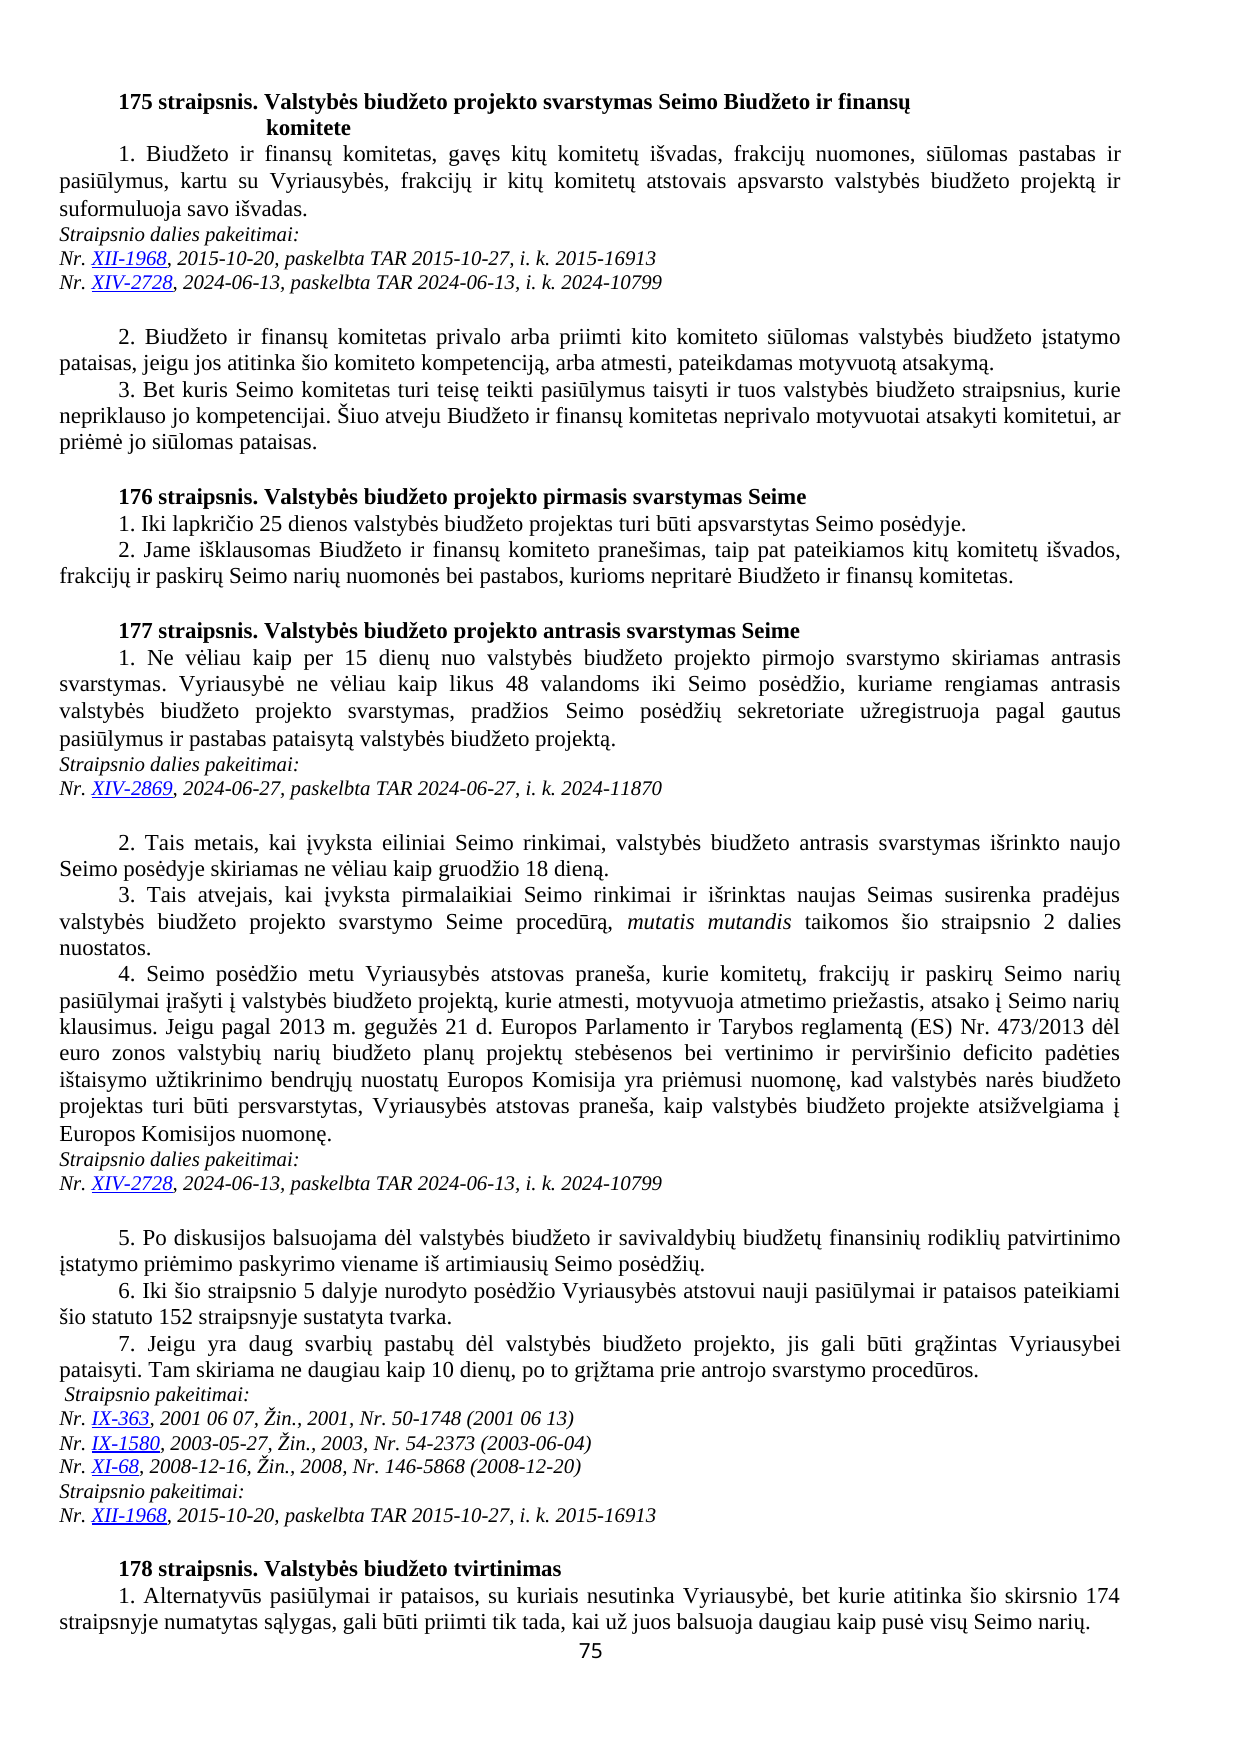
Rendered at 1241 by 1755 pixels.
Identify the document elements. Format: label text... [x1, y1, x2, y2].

text Nr. XII-1968, 2015-10-20, paskelbta TAR 2015-10-27, i. k. 2015-16913 [59, 246, 1122, 270]
text Nr. XIV-2869, 2024-06-27, paskelbta TAR 2024-06-27, i. k. 2024-11870 [59, 776, 1122, 800]
text Straipsnio dalies pakeitimai: [59, 222, 1122, 246]
text 1. Ne vėliau kaip per 15 dienų nuo valstybės biudžeto projekto pirmojo svarstymo skiriamas antrasis svarstymas. Vyriausybė ne vėliau kaip likus 48 valandoms iki Seimo posėdžio, kuriame rengiamas antrasis valstybės biudžeto projekto svarstymas, pradžios Seimo posėdžių sekretoriate užregistruoja pagal gautus pasiūlymus ir pastabas pataisytą valstybės biudžeto projektą. [59, 644, 1122, 752]
text Nr. XII-1968, 2015-10-20, paskelbta TAR 2015-10-27, i. k. 2015-16913 [59, 1503, 1122, 1527]
text 178 straipsnis. Valstybės biudžeto tvirtinimas [59, 1555, 1122, 1582]
text 5. Po diskusijos balsuojama dėl valstybės biudžeto ir savivaldybių biudžetų finansinių rodiklių patvirtinimo įstatymo priėmimo paskyrimo viename iš artimiausių Seimo posėdžių. [59, 1224, 1122, 1277]
text 177 straipsnis. Valstybės biudžeto projekto antrasis svarstymas Seime [59, 618, 1122, 644]
text 176 straipsnis. Valstybės biudžeto projekto pirmasis svarstymas Seime [59, 483, 1122, 510]
text 7. Jeigu yra daug svarbių pastabų dėl valstybės biudžeto projekto, jis gali būti grąžintas Vyriausybei pataisyti. Tam skiriama ne daugiau kaip 10 dienų, po to grįžtama prie antrojo svarstymo procedūros. [59, 1329, 1122, 1382]
text 3. Tais atvejais, kai įvyksta pirmalaikiai Seimo rinkimai ir išrinktas naujas Seimas susirenka pradėjus valstybės biudžeto projekto svarstymo Seime procedūrą, mutatis mutandis taikomos šio straipsnio 2 dalies nuostatos. [59, 881, 1122, 960]
text 1. Biudžeto ir finansų komitetas, gavęs kitų komitetų išvadas, frakcijų nuomones, siūlomas pastabas ir pasiūlymus, kartu su Vyriausybės, frakcijų ir kitų komitetų atstovais apsvarsto valstybės biudžeto projektą ir suformuluoja savo išvadas. [59, 141, 1122, 222]
text 2. Biudžeto ir finansų komitetas privalo arba priimti kito komiteto siūlomas valstybės biudžeto įstatymo pataisas, jeigu jos atitinka šio komiteto kompetenciją, arba atmesti, pateikdamas motyvuotą atsakymą. [59, 323, 1122, 376]
text Nr. XI-68, 2008-12-16, Žin., 2008, Nr. 146-5868 (2008-12-20) [59, 1454, 1122, 1478]
text 175 straipsnis. Valstybės biudžeto projekto svarstymas Seimo Biudžeto ir finansų [118, 88, 1122, 114]
text Straipsnio dalies pakeitimai: [59, 1147, 1122, 1171]
text Nr. XIV-2728, 2024-06-13, paskelbta TAR 2024-06-13, i. k. 2024-10799 [59, 270, 1122, 294]
text 1. Iki lapkričio 25 dienos valstybės biudžeto projektas turi būti apsvarstytas Seimo posėdyje. [59, 510, 1122, 536]
text Straipsnio pakeitimai: [59, 1382, 1122, 1406]
text 6. Iki šio straipsnio 5 dalyje nurodyto posėdžio Vyriausybės atstovui nauji pasiūlymai ir pataisos pateikiami šio statuto 152 straipsnyje sustatyta tvarka. [59, 1277, 1122, 1329]
text Straipsnio dalies pakeitimai: [59, 752, 1122, 776]
text Nr. XIV-2728, 2024-06-13, paskelbta TAR 2024-06-13, i. k. 2024-10799 [59, 1171, 1122, 1195]
text Straipsnio pakeitimai: [59, 1478, 1122, 1503]
text komitete [266, 114, 1122, 141]
text 3. Bet kuris Seimo komitetas turi teisę teikti pasiūlymus taisyti ir tuos valstybės biudžeto straipsnius, kurie nepriklauso jo kompetencijai. Šiuo atveju Biudžeto ir finansų komitetas neprivalo motyvuotai atsakyti komitetui, ar priėmė jo siūlomas pataisas. [59, 376, 1122, 455]
text 2. Tais metais, kai įvyksta eiliniai Seimo rinkimai, valstybės biudžeto antrasis svarstymas išrinkto naujo Seimo posėdyje skiriamas ne vėliau kaip gruodžio 18 dieną. [59, 829, 1122, 881]
text 1. Alternatyvūs pasiūlymai ir pataisos, su kuriais nesutinka Vyriausybė, bet kurie atitinka šio skirsnio 174 straipsnyje numatytas sąlygas, gali būti priimti tik tada, kai už juos balsuoja daugiau kaip pusė visų Seimo narių. [59, 1582, 1122, 1634]
text 2. Jame išklausomas Biudžeto ir finansų komiteto pranešimas, taip pat pateikiamos kitų komitetų išvados, frakcijų ir paskirų Seimo narių nuomonės bei pastabos, kurioms nepritarė Biudžeto ir finansų komitetas. [59, 536, 1122, 589]
text Nr. IX-1580, 2003-05-27, Žin., 2003, Nr. 54-2373 (2003-06-04) [59, 1430, 1122, 1454]
text Nr. IX-363, 2001 06 07, Žin., 2001, Nr. 50-1748 (2001 06 13) [59, 1406, 1122, 1430]
text 4. Seimo posėdžio metu Vyriausybės atstovas praneša, kurie komitetų, frakcijų ir paskirų Seimo narių pasiūlymai įrašyti į valstybės biudžeto projektą, kurie atmesti, motyvuoja atmetimo priežastis, atsako į Seimo narių klausimus. Jeigu pagal 2013 m. gegužės 21 d. Europos Parlamento ir Tarybos reglamentą (ES) Nr. 473/2013 dėl euro zonos valstybių narių biudžeto planų projektų stebėsenos bei vertinimo ir perviršinio deficito padėties ištaisymo užtikrinimo bendrųjų nuostatų Europos Komisija yra priėmusi nuomonę, kad valstybės narės biudžeto projektas turi būti persvarstytas, Vyriausybės atstovas praneša, kaip valstybės biudžeto projekte atsižvelgiama į Europos Komisijos nuomonę. [59, 960, 1122, 1147]
